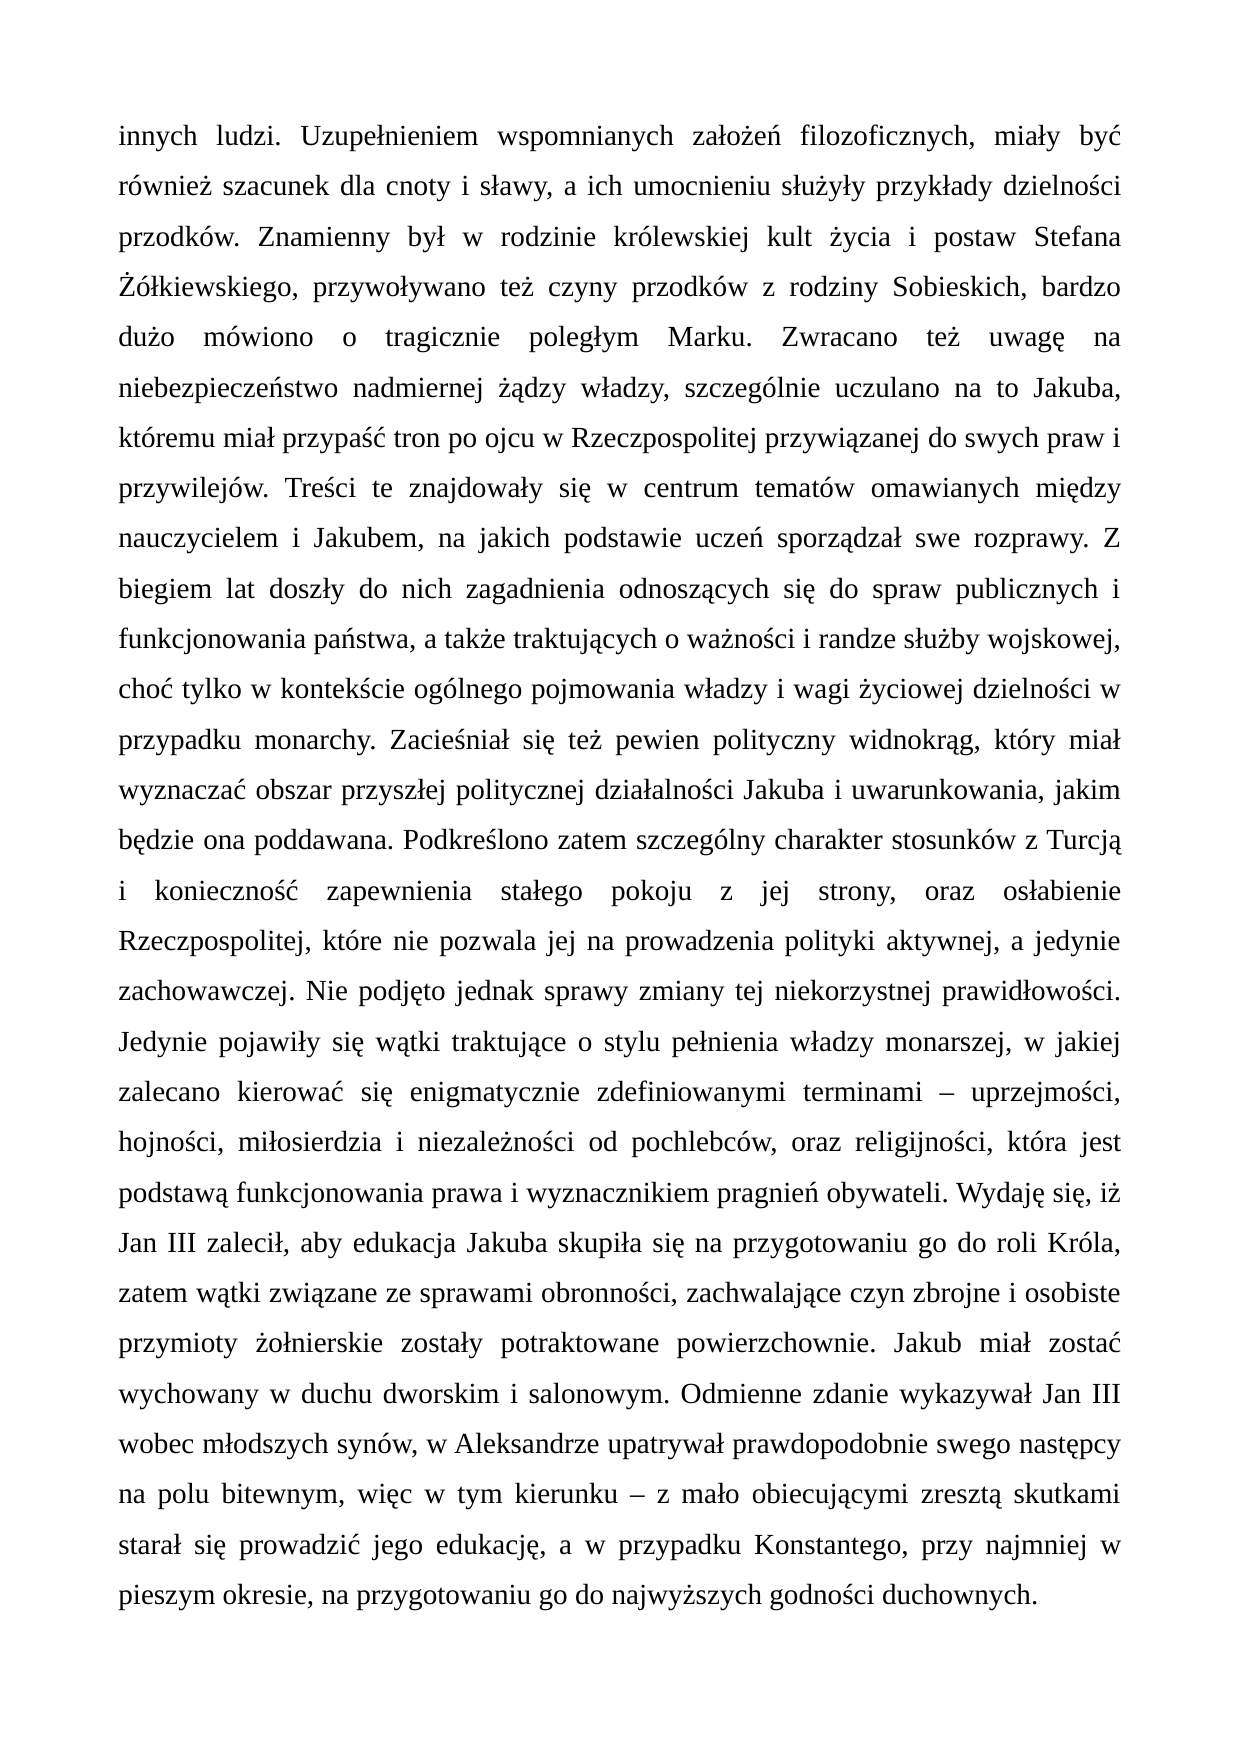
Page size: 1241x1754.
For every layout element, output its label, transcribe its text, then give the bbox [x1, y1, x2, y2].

text innych ludzi. Uzupełnieniem wspomnianych założeń filozoficznych, miały być również szacunek dla cnoty i sławy, a ich umocnieniu służyły przykłady dzielności przodków. Znamienny był w rodzinie królewskiej kult życia i postaw Stefana Żółkiewskiego, przywoływano też czyny przodków z rodziny Sobieskich, bardzo dużo mówiono o tragicznie poległym Marku. Zwracano też uwagę na niebezpieczeństwo nadmiernej żądzy władzy, szczególnie uczulano na to Jakuba, któremu miał przypaść tron po ojcu w Rzeczpospolitej przywiązanej do swych praw i przywilejów. Treści te znajdowały się w centrum tematów omawianych między nauczycielem i Jakubem, na jakich podstawie uczeń sporządzał swe rozprawy. Z biegiem lat doszły do nich zagadnienia odnoszących się do spraw publicznych i funkcjonowania państwa, a także traktujących o ważności i randze służby wojskowej, choć tylko w kontekście ogólnego pojmowania władzy i wagi życiowej dzielności w przypadku monarchy. Zacieśniał się też pewien polityczny widnokrąg, który miał wyznaczać obszar przyszłej politycznej działalności Jakuba i uwarunkowania, jakim będzie ona poddawana. Podkreślono zatem szczególny charakter stosunków z Turcją i konieczność zapewnienia stałego pokoju z jej strony, oraz osłabienie Rzeczpospolitej, które nie pozwala jej na prowadzenia polityki aktywnej, a jedynie zachowawczej. Nie podjęto jednak sprawy zmiany tej niekorzystnej prawidłowości. Jedynie pojawiły się wątki traktujące o stylu pełnienia władzy monarszej, w jakiej zalecano kierować się enigmatycznie zdefiniowanymi terminami – uprzejmości, hojności, miłosierdzia i niezależności od pochlebców, oraz religijności, która jest podstawą funkcjonowania prawa i wyznacznikiem pragnień obywateli. Wydaję się, iż Jan III zalecił, aby edukacja Jakuba skupiła się na przygotowaniu go do roli Króla, zatem wątki związane ze sprawami obronności, zachwalające czyn zbrojne i osobiste przymioty żołnierskie zostały potraktowane powierzchownie. Jakub miał zostać wychowany w duchu dworskim i salonowym. Odmienne zdanie wykazywał Jan III wobec młodszych synów, w Aleksandrze upatrywał prawdopodobnie swego następcy na polu bitewnym, więc w tym kierunku – z mało obiecującymi zresztą skutkami starał się prowadzić jego edukację, a w przypadku Konstantego, przy najmniej w pieszym okresie, na przygotowaniu go do najwyższych godności duchownych. [118, 118, 1122, 1611]
